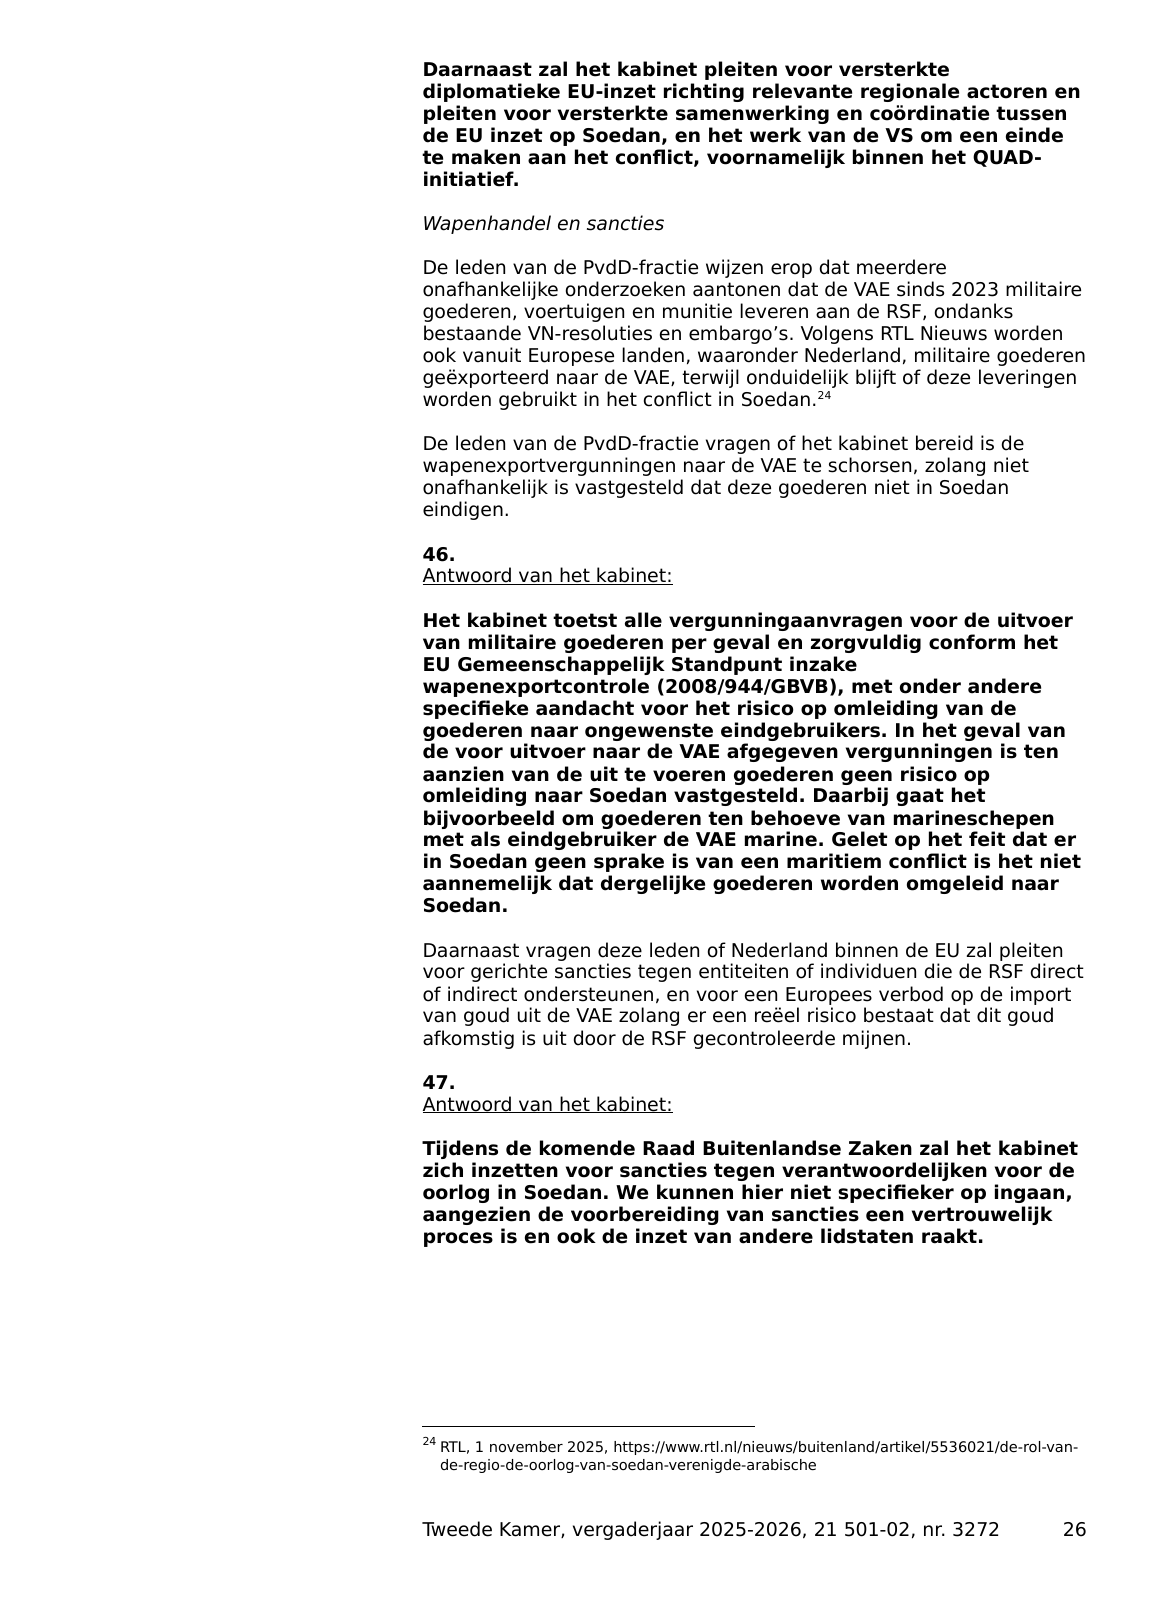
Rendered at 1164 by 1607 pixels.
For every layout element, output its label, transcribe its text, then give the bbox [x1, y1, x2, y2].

text Daarnaast vragen deze leden of Nederland binnen de EU zal pleiten voor gerichte sancties tegen entiteiten of individuen die de RSF direct of indirect ondersteunen, en voor een Europees verbod op de import van goud uit de VAE zolang er een reëel risico bestaat dat dit goud afkomstig is uit door de RSF gecontroleerde mijnen. [422, 939, 1087, 1049]
text 47. [422, 1072, 1087, 1093]
text Daarnaast zal het kabinet pleiten voor versterkte diplomatieke EU-inzet richting relevante regionale actoren en pleiten voor versterkte samenwerking en coördinatie tussen de EU inzet op Soedan, en het werk van de VS om een einde te maken aan het conflict, voornamelijk binnen het QUAD-initiatief. [422, 59, 1087, 191]
text Het kabinet toetst alle vergunningaanvragen voor de uitvoer van militaire goederen per geval en zorgvuldig conform het EU Gemeenschappelijk Standpunt inzake wapenexportcontrole (2008/944/GBVB), met onder andere specifieke aandacht voor het risico op omleiding van de goederen naar ongewenste eindgebruikers. In het geval van de voor uitvoer naar de VAE afgegeven vergunningen is ten aanzien van de uit te voeren goederen geen risico op omleiding naar Soedan vastgesteld. Daarbij gaat het bijvoorbeeld om goederen ten behoeve van marineschepen met als eindgebruiker de VAE marine. Gelet op het feit dat er in Soedan geen sprake is van een maritiem conflict is het niet aannemelijk dat dergelijke goederen worden omgeleid naar Soedan. [422, 609, 1087, 917]
text Antwoord van het kabinet: [422, 1093, 1087, 1116]
text Tijdens de komende Raad Buitenlandse Zaken zal het kabinet zich inzetten voor sancties tegen verantwoordelijken voor de oorlog in Soedan. We kunnen hier niet specifieker op ingaan, aangezien de voorbereiding van sancties een vertrouwelijk proces is en ook de inzet van andere lidstaten raakt. [422, 1138, 1087, 1248]
text De leden van de PvdD-fractie wijzen erop dat meerdere onafhankelijke onderzoeken aantonen dat de VAE sinds 2023 militaire goederen, voertuigen en munitie leveren aan de RSF, ondanks bestaande VN-resoluties en embargo’s. Volgens RTL Nieuws worden ook vanuit Europese landen, waaronder Nederland, militaire goederen geëxporteerd naar de VAE, terwijl onduidelijk blijft of deze leveringen worden gebruikt in het conflict in Soedan. [422, 257, 1087, 411]
subtitle Wapenhandel en sancties [422, 213, 1087, 235]
text RTL, 1 november 2025, https://www.rtl.nl/nieuws/buitenland/artikel/5536021/de-rol-van-de-regio-de-oorlog-van-soedan-verenigde-arabische [422, 1435, 1087, 1474]
text De leden van de PvdD-fractie vragen of het kabinet bereid is de wapenexportvergunningen naar de VAE te schorsen, zolang niet onafhankelijk is vastgesteld dat deze goederen niet in Soedan eindigen. [422, 433, 1087, 521]
text Antwoord van het kabinet: [422, 565, 1087, 587]
text 46. [422, 543, 1087, 565]
